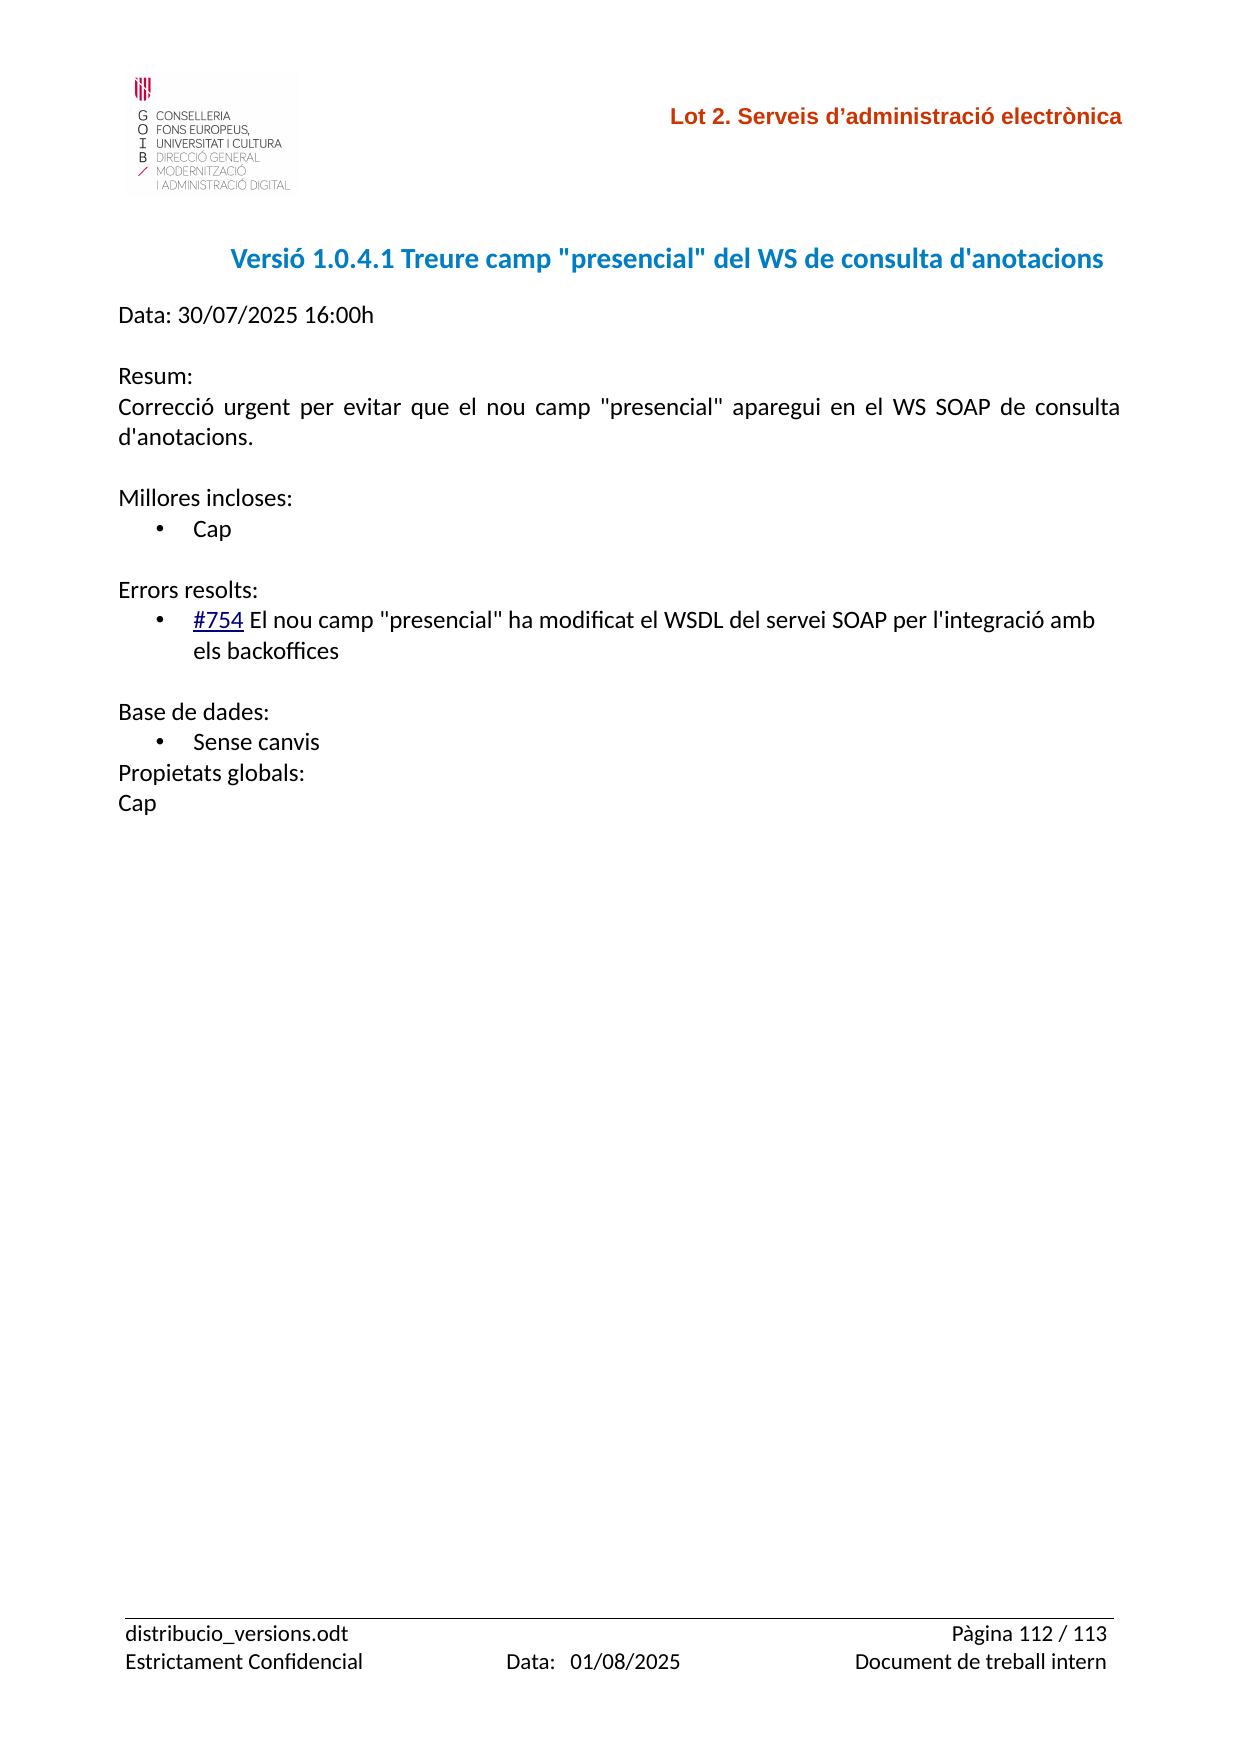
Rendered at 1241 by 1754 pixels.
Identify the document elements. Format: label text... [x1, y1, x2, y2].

text Cap [118, 787, 1122, 818]
text Millores incloses: [118, 482, 1122, 513]
text Errors resolts: [118, 574, 1122, 604]
list #754 El nou camp "presencial" ha modificat el WSDL del servei SOAP per l'integració amb els backoffices [156, 604, 1122, 665]
text Base de dades: [118, 696, 1122, 726]
text Resum: [118, 360, 1122, 391]
text Propietats globals: [118, 757, 1122, 787]
text Correcció urgent per evitar que el nou camp "presencial" aparegui en el WS SOAP de consulta d'anotacions. [118, 391, 1122, 452]
picture [126, 70, 299, 197]
subtitle Versió 1.0.4.1 Treure camp "presencial" del WS de consulta d'anotacions [153, 240, 1122, 275]
text Data: 30/07/2025 16:00h [118, 299, 1122, 329]
list Sense canvis [156, 726, 1122, 757]
list Cap [156, 513, 1122, 543]
